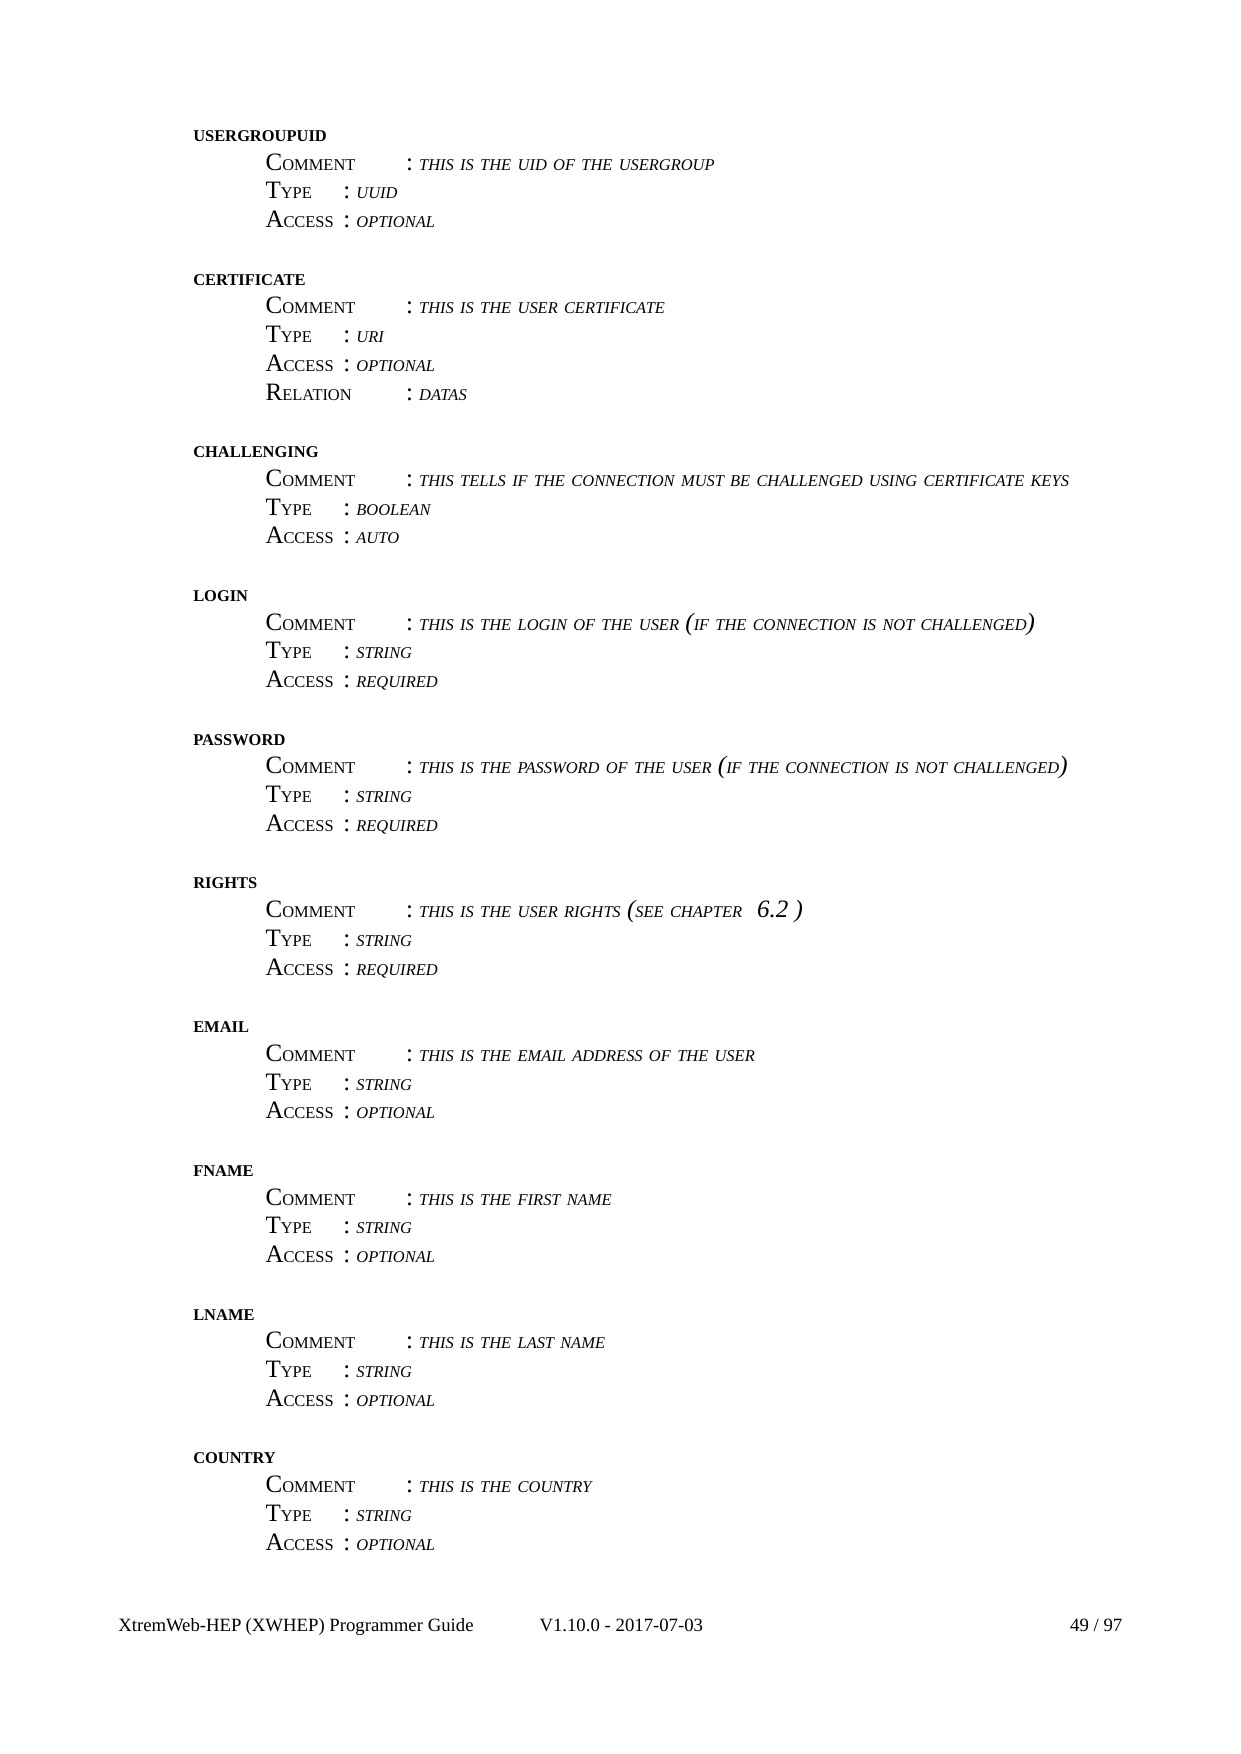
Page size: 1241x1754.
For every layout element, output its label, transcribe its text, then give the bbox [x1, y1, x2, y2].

text Comment : this is the login of the user (if the connection is not challenged) [265, 607, 1122, 636]
text Access : optional [265, 1239, 1122, 1268]
text rights [118, 866, 1122, 894]
text email [118, 1009, 1122, 1038]
text Type : string [265, 1067, 1122, 1096]
text Access : optional [265, 204, 1122, 233]
text certificate [118, 262, 1122, 291]
text Access : optional [265, 1527, 1122, 1556]
text Relation : datas [265, 377, 1122, 406]
text Type : string [265, 636, 1122, 664]
text Comment : this tells if the connection must be challenged using certificate keys [265, 463, 1122, 492]
text login [118, 578, 1122, 607]
text Comment : this is the email address of the user [265, 1038, 1122, 1067]
text challenging [118, 434, 1122, 463]
text Type : string [265, 923, 1122, 952]
text Access : optional [265, 1096, 1122, 1124]
text Access : optional [265, 1383, 1122, 1412]
text Type : boolean [265, 492, 1122, 521]
text Type : string [265, 1498, 1122, 1527]
text Comment : this is the password of the user (if the connection is not challenged) [265, 751, 1122, 779]
text usergroupuid [118, 118, 1122, 147]
text Comment : this is the user certificate [265, 291, 1122, 319]
text Comment : this is the first name [265, 1182, 1122, 1211]
text country [118, 1441, 1122, 1469]
text Type : uuid [265, 176, 1122, 204]
text Comment : this is the country [265, 1469, 1122, 1498]
text lname [118, 1297, 1122, 1326]
text Type : string [265, 779, 1122, 808]
text Access : auto [265, 521, 1122, 549]
text password [118, 722, 1122, 751]
text fname [118, 1153, 1122, 1182]
text Type : uri [265, 319, 1122, 348]
text Access : required [265, 952, 1122, 981]
text Access : required [265, 664, 1122, 693]
text Comment : this is the uid of the usergroup [265, 147, 1122, 176]
text Access : required [265, 808, 1122, 837]
text Access : optional [265, 348, 1122, 377]
text Comment : this is the last name [265, 1326, 1122, 1354]
text Type : string [265, 1211, 1122, 1239]
text Type : string [265, 1354, 1122, 1383]
text Comment : this is the user rights (see chapter 6.2) [265, 894, 1122, 923]
